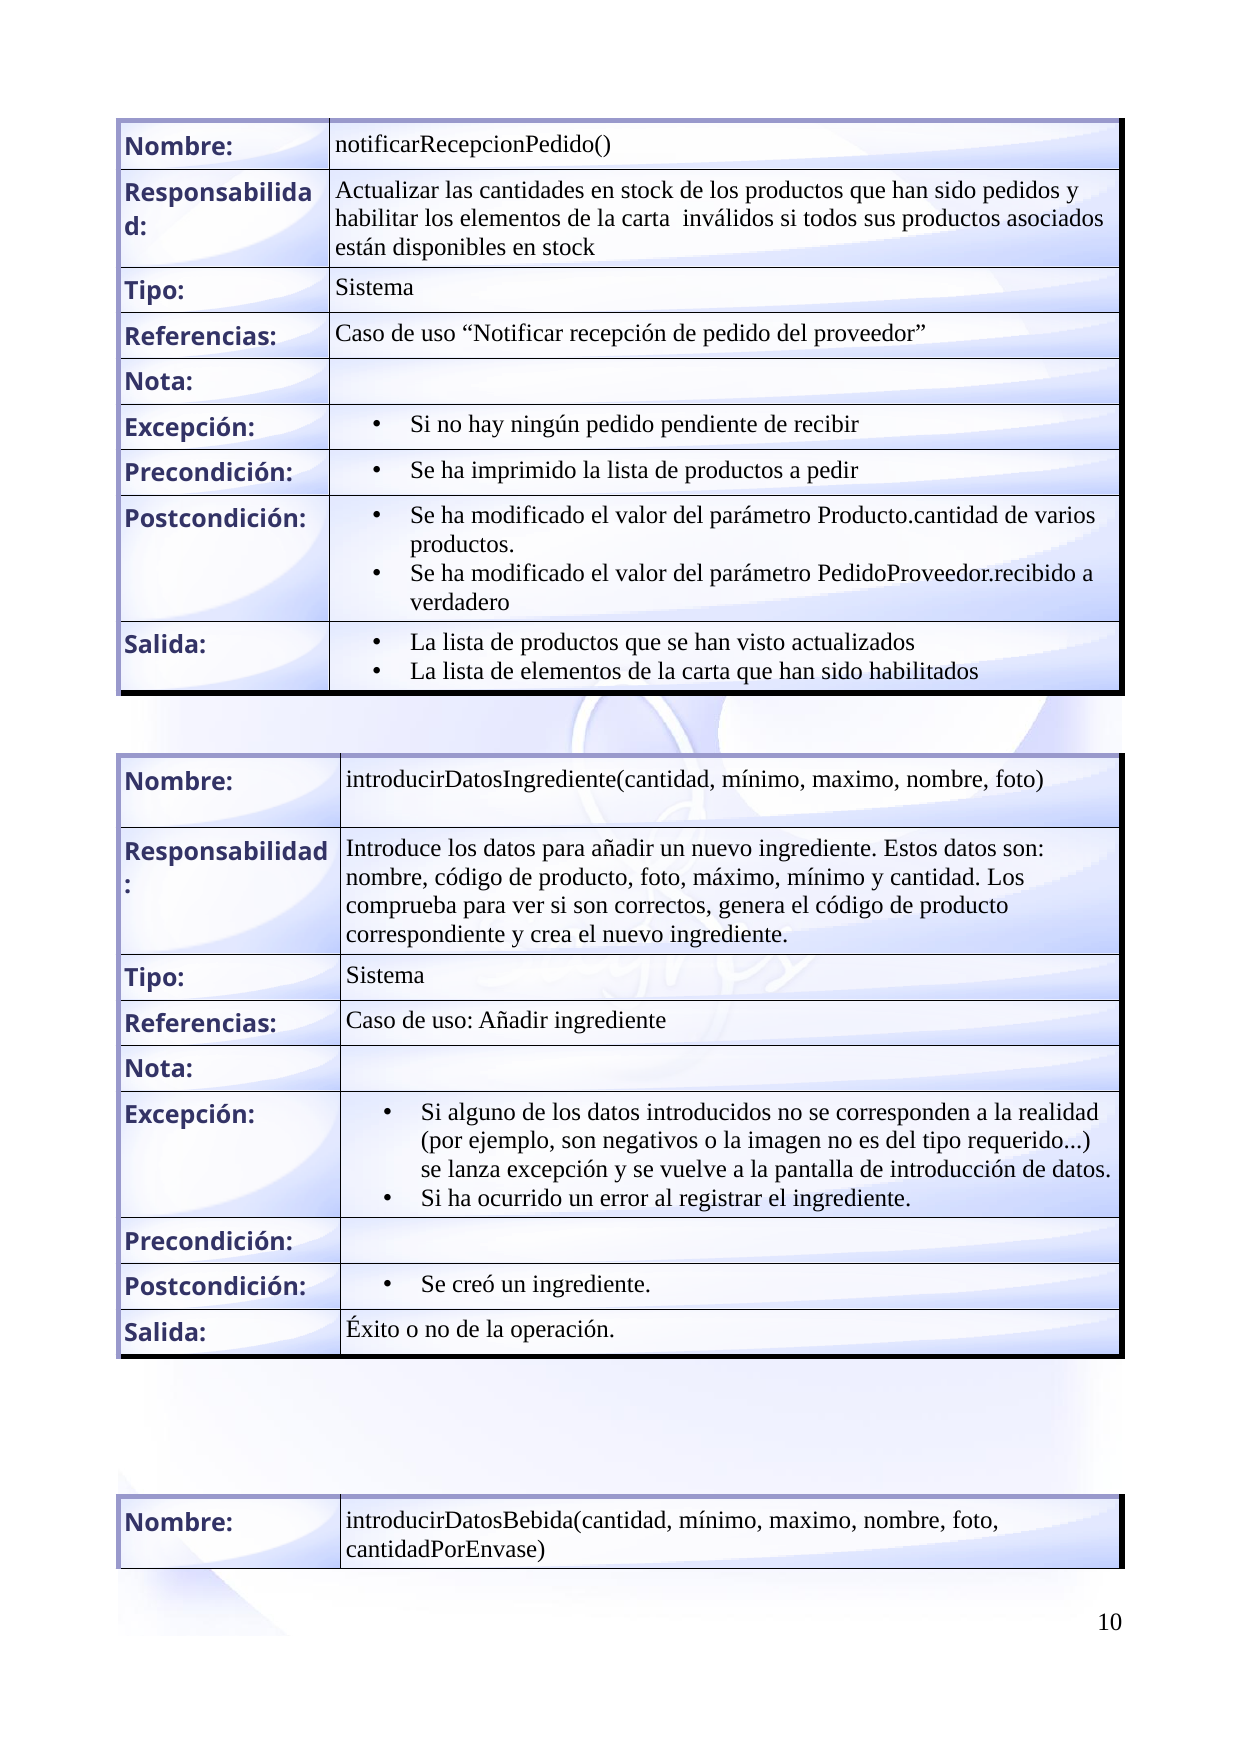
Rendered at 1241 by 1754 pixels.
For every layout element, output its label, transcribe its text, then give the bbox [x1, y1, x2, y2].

table_header Nombre: [121, 1499, 340, 1568]
table_cell Precondición: [121, 1218, 340, 1263]
table_header introducirDatosIngrediente(cantidad, mínimo, maximo, nombre, foto) [341, 758, 1119, 827]
table_cell Salida: [121, 1310, 340, 1354]
table_cell Referencias: [121, 313, 329, 358]
table_cell Se ha imprimido la lista de productos a pedir [330, 450, 1119, 495]
table_cell Si no hay ningún pedido pendiente de recibir [330, 405, 1119, 449]
table_cell Actualizar las cantidades en stock de los productos que han sido pedidos y habilitar los elementos de la carta inválidos si todos sus productos asociados están disponibles en stock [330, 170, 1119, 267]
table_cell Tipo: [121, 955, 340, 999]
table_cell Introduce los datos para añadir un nuevo ingrediente. Estos datos son: nombre, código de producto, foto, máximo, mínimo y cantidad. Los comprueba para ver si son correctos, genera el código de producto correspondiente y crea el nuevo ingrediente. [341, 828, 1119, 954]
table_cell Éxito o no de la operación. [341, 1310, 1119, 1354]
table_cell Se ha modificado el valor del parámetro Producto.cantidad de varios productos. Se ha modificado el valor del parámetro PedidoProveedor.recibido a verdadero [330, 496, 1119, 621]
picture [118, 696, 1122, 753]
table_header Nombre: [121, 123, 329, 169]
table_cell Tipo: [121, 268, 329, 312]
table_cell Postcondición: [121, 1264, 340, 1308]
table_cell Sistema [330, 268, 1119, 312]
table_cell Si alguno de los datos introducidos no se corresponden a la realidad (por ejemplo, son negativos o la imagen no es del tipo requerido...) se lanza excepción y se vuelve a la pantalla de introducción de datos. Si ha ocurrido un error al registrar el ingrediente. [341, 1092, 1119, 1217]
table_cell Precondición: [121, 450, 329, 495]
table_header introducirDatosBebida(cantidad, mínimo, maximo, nombre, foto, cantidadPorEnvase) [341, 1499, 1119, 1568]
table_cell Nota: [121, 1046, 340, 1091]
table_cell Nota: [121, 359, 329, 403]
table_cell Se creó un ingrediente. [341, 1264, 1119, 1308]
table_cell Salida: [121, 622, 329, 690]
table_cell Caso de uso “Notificar recepción de pedido del proveedor” [330, 313, 1119, 358]
table_header Nombre: [121, 758, 340, 827]
table_cell La lista de productos que se han visto actualizados La lista de elementos de la carta que han sido habilitados [330, 622, 1119, 690]
table_cell Responsabilidad: [121, 828, 340, 954]
table_cell Caso de uso: Añadir ingrediente [341, 1001, 1119, 1045]
table_header notificarRecepcionPedido() [330, 123, 1119, 169]
table_cell Postcondición: [121, 496, 329, 621]
picture [118, 1359, 1122, 1494]
table_cell [341, 1218, 1119, 1263]
table_cell Sistema [341, 955, 1119, 999]
table_cell Responsabilidad: [121, 170, 329, 267]
table_cell [341, 1046, 1119, 1091]
table_cell Referencias: [121, 1001, 340, 1045]
table_cell [330, 359, 1119, 403]
picture [118, 1569, 1122, 1636]
table_cell Excepción: [121, 405, 329, 449]
table_cell Excepción: [121, 1092, 340, 1217]
